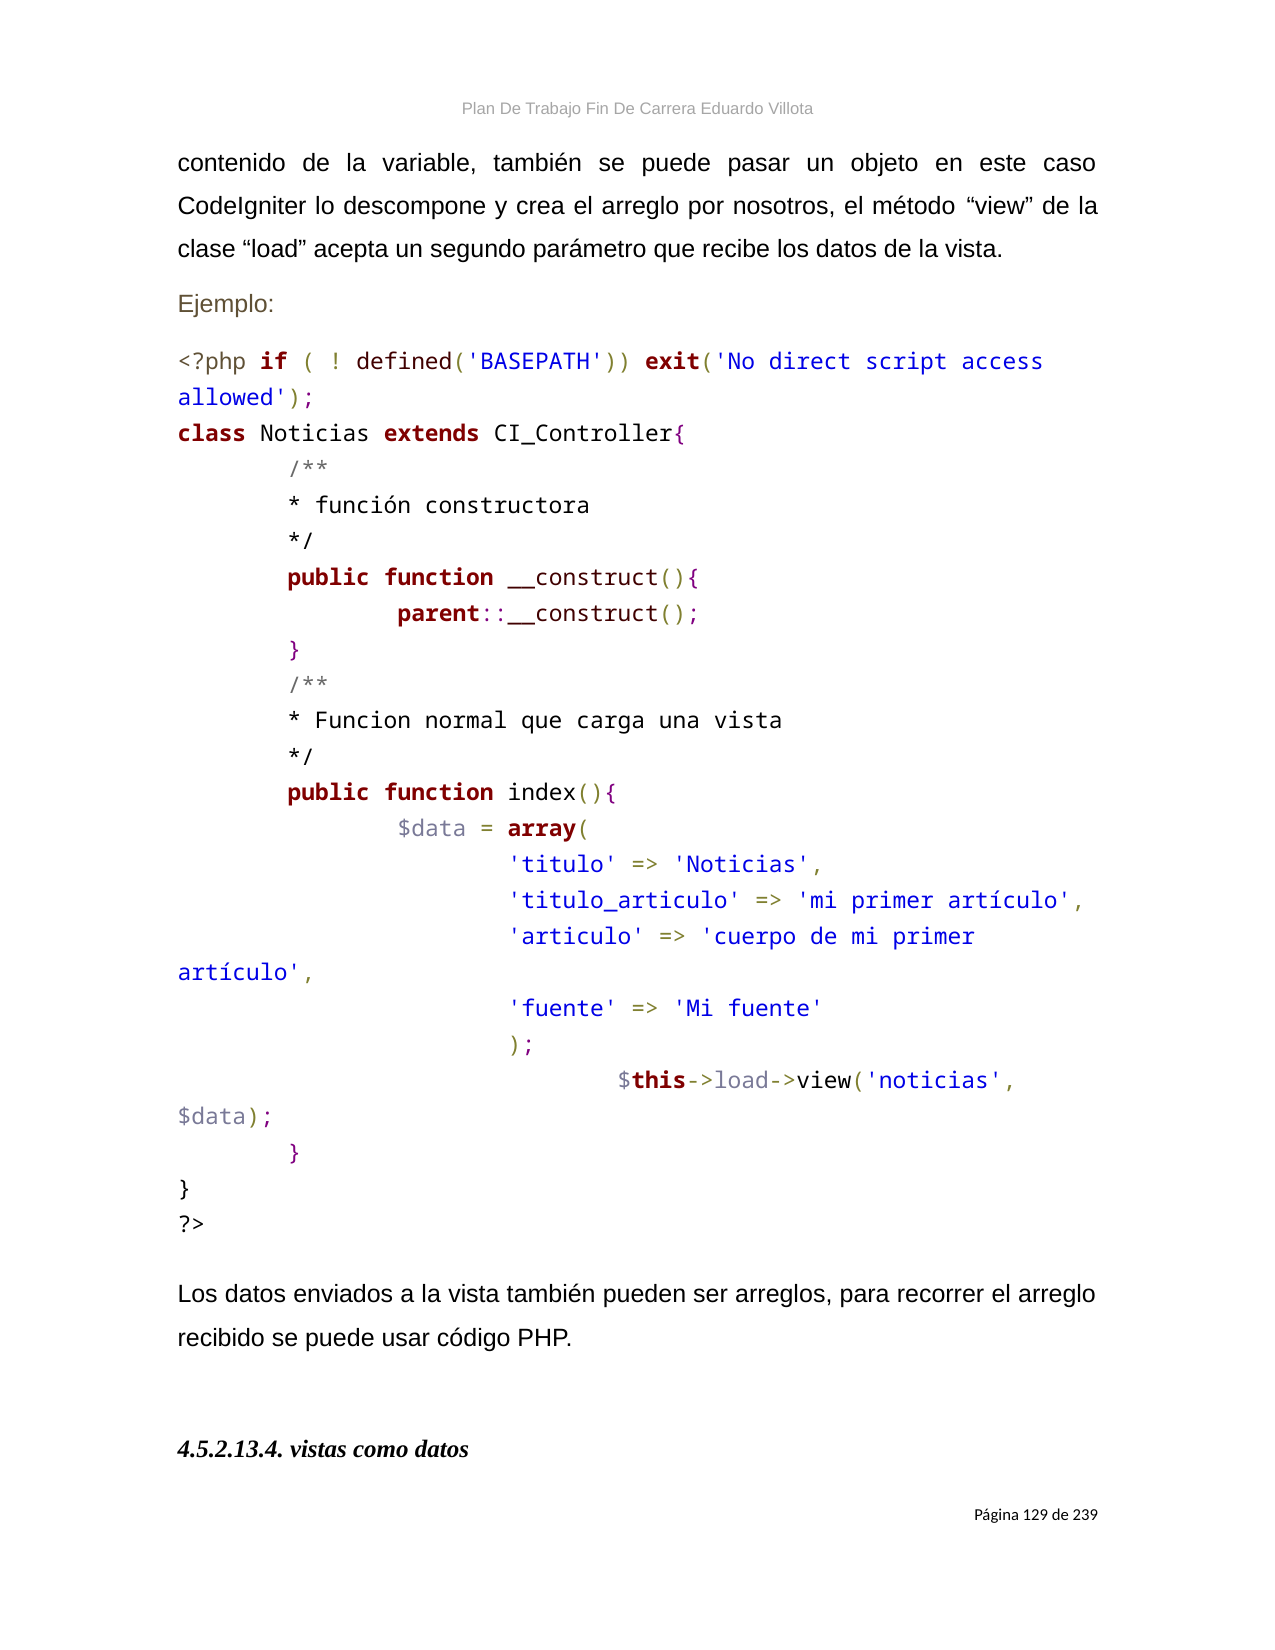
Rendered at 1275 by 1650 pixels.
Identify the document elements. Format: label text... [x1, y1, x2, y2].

text $data = array( [177, 812, 1098, 843]
text 'fuente' => 'Mi fuente' [177, 992, 1098, 1023]
text Los datos enviados a la vista también pueden ser arreglos, para recorrer el arreglo recibido se puede usar código PHP. [177, 1279, 1098, 1351]
text $this->load->view('noticias',$data); [177, 1064, 1098, 1131]
text contenido de la variable, también se puede pasar un objeto en este caso CodeIgniter lo descompone y crea el arreglo por nosotros, el método “view” de la clase “load” acepta un segundo parámetro que recibe los datos de la vista. [177, 148, 1098, 263]
text } [177, 633, 1098, 664]
text 'titulo' => 'Noticias', [177, 848, 1098, 879]
text ?> [177, 1208, 1098, 1239]
text */ [177, 525, 1098, 556]
text ); [177, 1028, 1098, 1059]
text <?php if ( ! defined('BASEPATH')) exit('No direct script access allowed'); [177, 345, 1098, 412]
text public function __construct(){ [177, 561, 1098, 592]
text 'articulo' => 'cuerpo de mi primer artículo', [177, 920, 1098, 987]
text 4.5.2.13.4. VISTAS COMO DATOS [177, 1434, 1098, 1463]
text * Funcion normal que carga una vista [177, 704, 1098, 736]
text 'titulo_articulo' => 'mi primer artículo', [177, 884, 1098, 915]
text } [177, 1136, 1098, 1167]
text * función constructora [177, 489, 1098, 520]
text parent::__construct(); [177, 597, 1098, 628]
text */ [177, 740, 1098, 772]
text /** [177, 668, 1098, 700]
text } [177, 1172, 1098, 1203]
text public function index(){ [177, 776, 1098, 808]
text Ejemplo: [177, 289, 1098, 318]
text /** [177, 453, 1098, 484]
text class Noticias extends CI_Controller{ [177, 417, 1098, 448]
